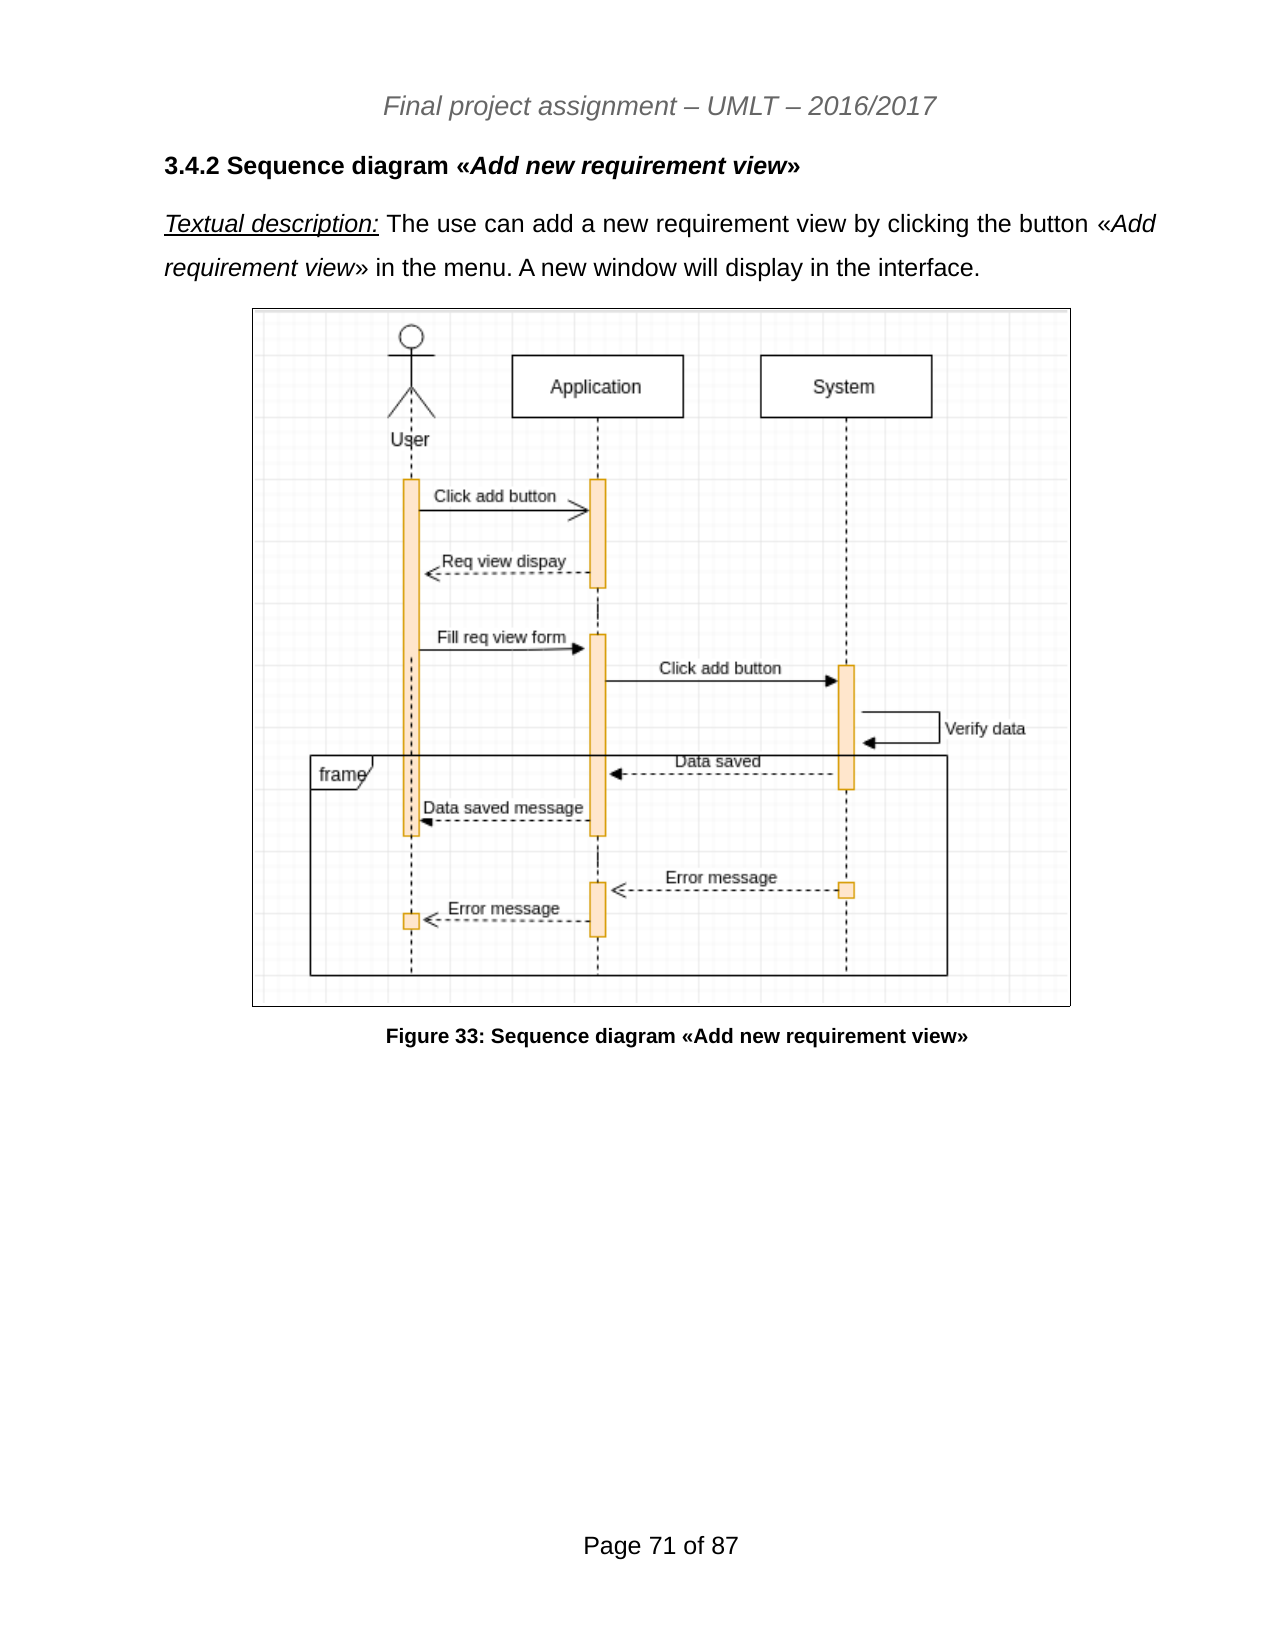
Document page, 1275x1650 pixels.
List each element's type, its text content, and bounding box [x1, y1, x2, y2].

text Textual description: The use can add a new requirement view by clicking the button «Add requirement view» in the menu. A new window will display in the interface. [164, 209, 1158, 281]
text Figure 33: Sequence diagram «Add new requirement view» [164, 1003, 1158, 1049]
picture [254, 310, 1068, 1003]
subtitle 3.4.2 Sequence diagram «Add new requirement view» [164, 151, 1158, 180]
text [253, 309, 1070, 1006]
